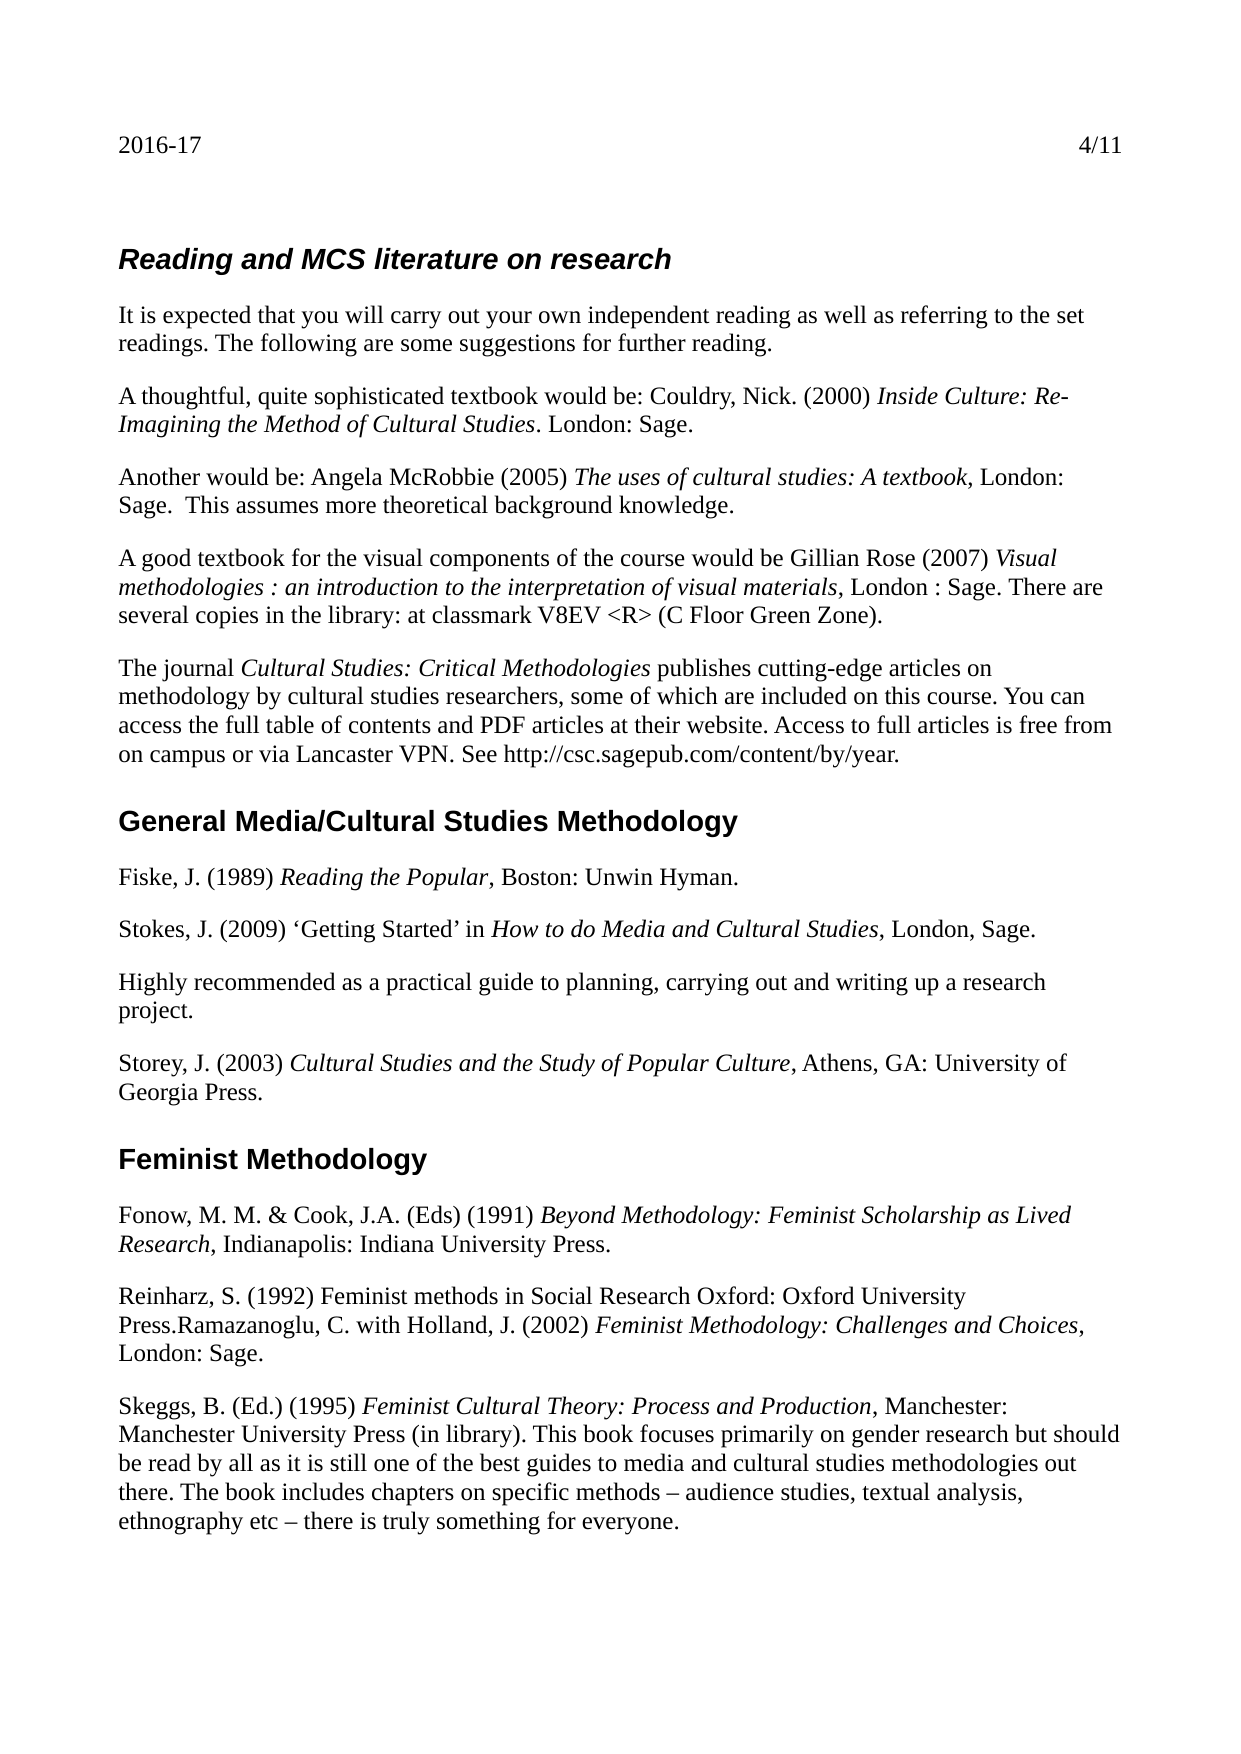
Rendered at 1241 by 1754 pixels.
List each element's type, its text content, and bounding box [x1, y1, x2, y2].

subtitle Feminist Methodology [118, 1142, 1122, 1176]
text Stokes, J. (2009) ‘Getting Started’ in How to do Media and Cultural Studies, London, Sage. [118, 914, 1122, 943]
subtitle Reading and MCS literature on research [118, 242, 1122, 275]
text A thoughtful, quite sophisticated textbook would be: Couldry, Nick. (2000) Inside Culture: Re-Imagining the Method of Cultural Studies. London: Sage. [118, 381, 1122, 438]
text Highly recommended as a practical guide to planning, carrying out and writing up a research project. [118, 967, 1122, 1024]
text Storey, J. (2003) Cultural Studies and the Study of Popular Culture, Athens, GA: University of Georgia Press. [118, 1048, 1122, 1105]
text It is expected that you will carry out your own independent reading as well as referring to the set readings. The following are some suggestions for further reading. [118, 300, 1122, 357]
text A good textbook for the visual components of the course would be Gillian Rose (2007) Visual methodologies : an introduction to the interpretation of visual materials, London : Sage. There are several copies in the library: at classmark V8EV <R> (C Floor Green Zone). [118, 543, 1122, 629]
text Reinharz, S. (1992) Feminist methods in Social Research Oxford: Oxford University Press.Ramazanoglu, C. with Holland, J. (2002) Feminist Methodology: Challenges and Choices, London: Sage. [118, 1281, 1122, 1367]
text Another would be: Angela McRobbie (2005) The uses of cultural studies: A textbook, London: Sage. This assumes more theoretical background knowledge. [118, 462, 1122, 519]
text The journal Cultural Studies: Critical Methodologies publishes cutting-edge articles on methodology by cultural studies researchers, some of which are included on this course. You can access the full table of contents and PDF articles at their website. Access to full articles is free from on campus or via Lancaster VPN. See http://csc.sagepub.com/content/by/year. [118, 653, 1122, 768]
text Fonow, M. M. & Cook, J.A. (Eds) (1991) Beyond Methodology: Feminist Scholarship as Lived Research, Indianapolis: Indiana University Press. [118, 1200, 1122, 1257]
text Fiske, J. (1989) Reading the Popular, Boston: Unwin Hyman. [118, 862, 1122, 891]
text Skeggs, B. (Ed.) (1995) Feminist Cultural Theory: Process and Production, Manchester: Manchester University Press (in library). This book focuses primarily on gender research but should be read by all as it is still one of the best guides to media and cultural studies methodologies out there. The book includes chapters on specific methods – audience studies, textual analysis, ethnography etc – there is truly something for everyone. [118, 1391, 1122, 1534]
subtitle General Media/Cultural Studies Methodology [118, 804, 1122, 838]
